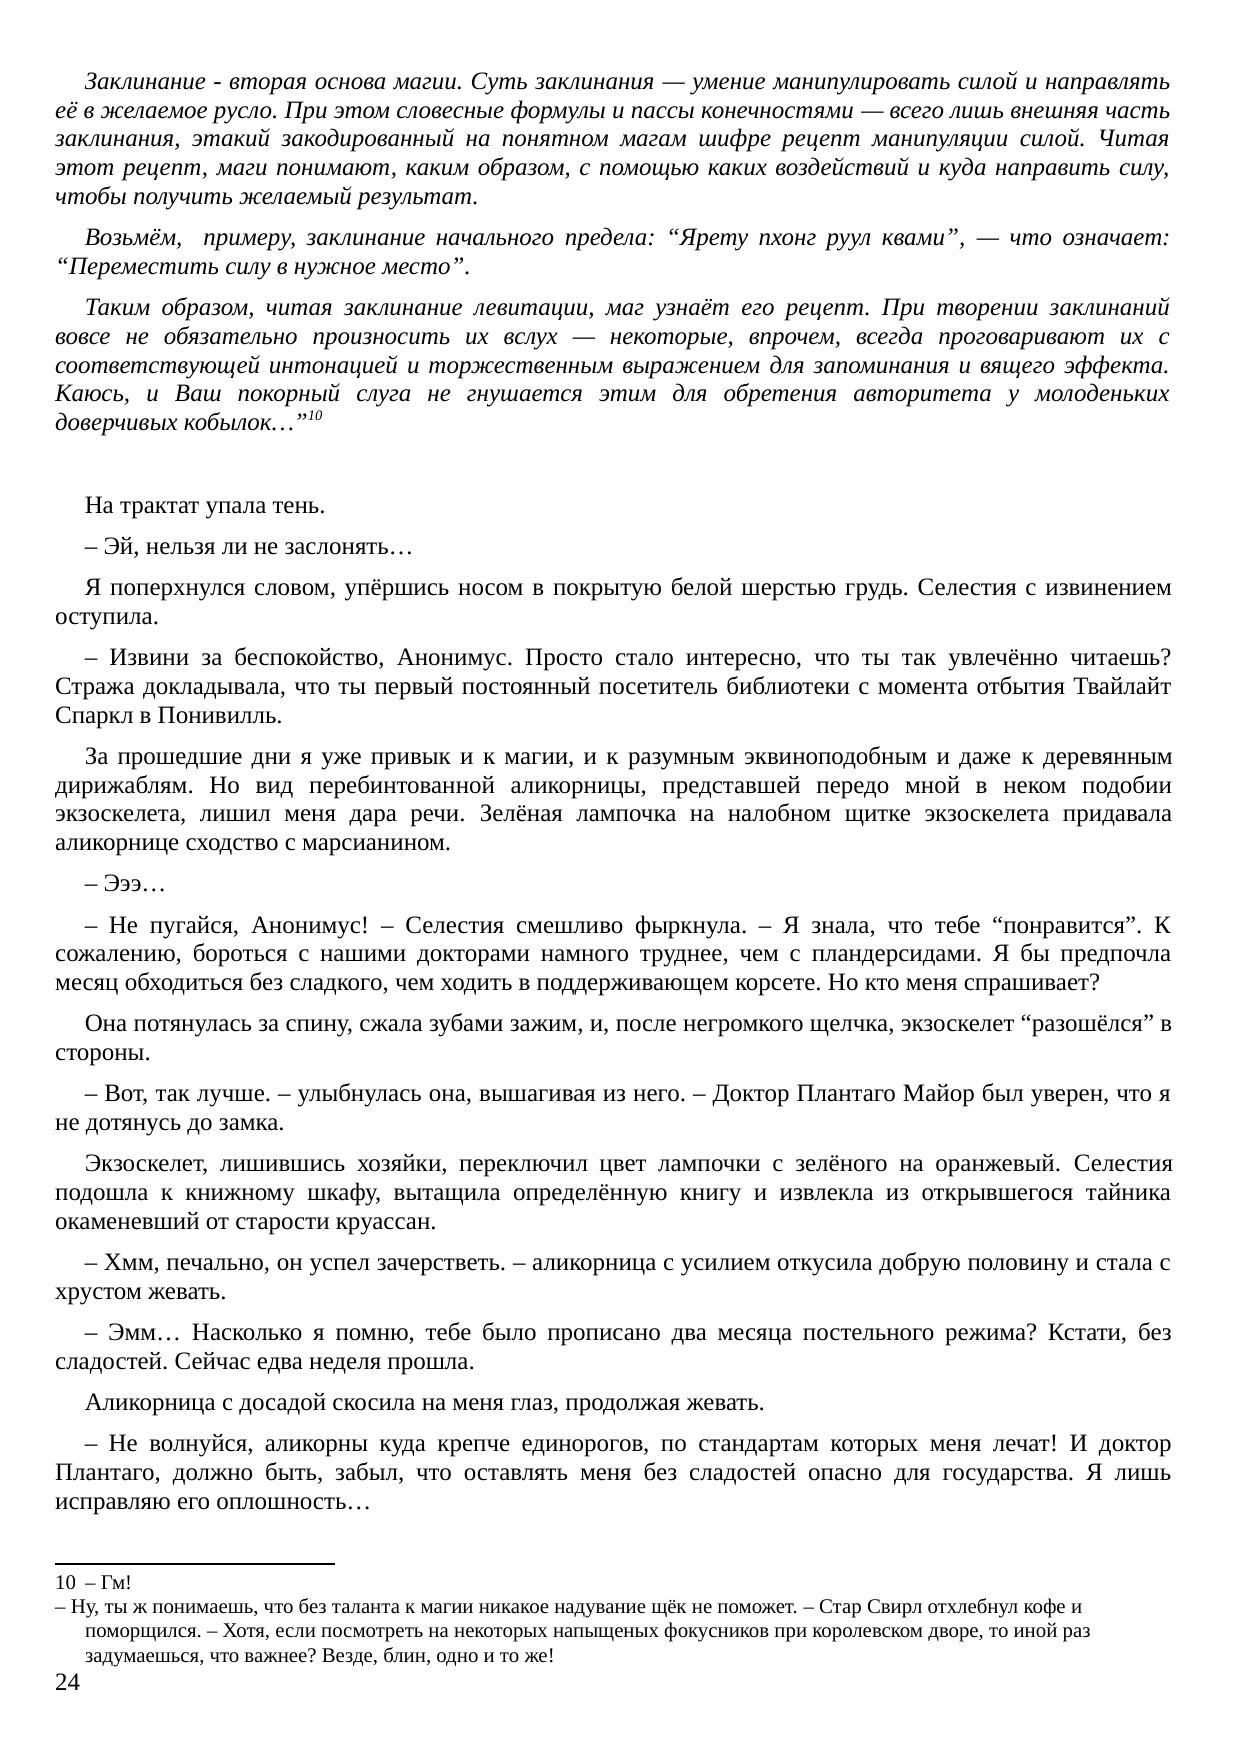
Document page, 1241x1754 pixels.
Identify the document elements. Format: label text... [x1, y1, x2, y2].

text – Не волнуйся, аликорны куда крепче единорогов, по стандартам которых меня лечат! И доктор Плантаго, должно быть, забыл, что оставлять меня без сладостей опасно для государства. Я лишь исправляю его оплошность… [55, 1428, 1173, 1515]
text – Гм! [55, 1570, 1173, 1594]
text Я поперхнулся словом, упёршись носом в покрытую белой шерстью грудь. Селестия с извинением оступила. [55, 572, 1173, 630]
text – Ну, ты ж понимаешь, что без таланта к магии никакое надувание щёк не поможет. – Стар Свирл отхлебнул кофе и поморщился. – Хотя, если посмотреть на некоторых напыщеных фокусников при королевском дворе, то иной раз задумаешься, что важнее? Везде, блин, одно и то же! [55, 1594, 1173, 1667]
text – Вот, так лучше. – улыбнулась она, вышагивая из него. – Доктор Плантаго Майор был уверен, что я не дотянусь до замка. [55, 1078, 1173, 1136]
text – Эй, нельзя ли не заслонять… [55, 531, 1173, 560]
text Заклинание - вторая основа магии. Суть заклинания — умение манипулировать силой и направлять её в желаемое русло. При этом словесные формулы и пассы конечностями — всего лишь внешняя часть заклинания, этакий закодированный на понятном магам шифре рецепт манипуляции силой. Читая этот рецепт, маги понимают, каким образом, с помощью каких воздействий и куда направить силу, чтобы получить желаемый результат. [55, 66, 1173, 210]
text – Извини за беспокойство, Анонимус. Просто стало интересно, что ты так увлечённо читаешь? Стража докладывала, что ты первый постоянный посетитель библиотеки с момента отбытия Твайлайт Спаркл в Понивилль. [55, 642, 1173, 728]
text Аликорница с досадой скосила на меня глаз, продолжая жевать. [55, 1387, 1173, 1416]
text Экзоскелет, лишившись хозяйки, переключил цвет лампочки с зелёного на оранжевый. Селестия подошла к книжному шкафу, вытащила определённую книгу и извлекла из открывшегося тайника окаменевший от старости круассан. [55, 1148, 1173, 1235]
text За прошедшие дни я уже привык и к магии, и к разумным эквиноподобным и даже к деревянным дирижаблям. Но вид перебинтованной аликорницы, представшей передо мной в неком подобии экзоскелета, лишил меня дара речи. Зелёная лампочка на налобном щитке экзоскелета придавала аликорнице сходство с марсианином. [55, 741, 1173, 856]
text – Хмм, печально, он успел зачерстветь. – аликорница с усилием откусила добрую половину и стала с хрустом жевать. [55, 1247, 1173, 1305]
text – Эмм… Насколько я помню, тебе было прописано два месяца постельного режима? Кстати, без сладостей. Сейчас едва неделя прошла. [55, 1317, 1173, 1375]
text – Эээ… [55, 868, 1173, 897]
text Таким образом, читая заклинание левитации, маг узнаёт его рецепт. При творении заклинаний вовсе не обязательно произносить их вслух — некоторые, впрочем, всегда проговаривают их с соответствующей интонацией и торжественным выражением для запоминания и вящего эффекта. Каюсь, и Ваш покорный слуга не гнушается этим для обретения авторитета у молоденьких доверчивых кобылок…” [55, 292, 1173, 436]
text На трактат упала тень. [55, 490, 1173, 518]
text Возьмём, примеру, заклинание начального предела: “Ярету пхонг руул квами”, — что означает: “Переместить силу в нужное место”. [55, 222, 1173, 280]
text Она потянулась за спину, сжала зубами зажим, и, после негромкого щелчка, экзоскелет “разошёлся” в стороны. [55, 1008, 1173, 1066]
text – Не пугайся, Анонимус! – Селестия смешливо фыркнула. – Я знала, что тебе “понравится”. К сожалению, бороться с нашими докторами намного труднее, чем с пландерсидами. Я бы предпочла месяц обходиться без сладкого, чем ходить в поддерживающем корсете. Но кто меня спрашивает? [55, 910, 1173, 996]
